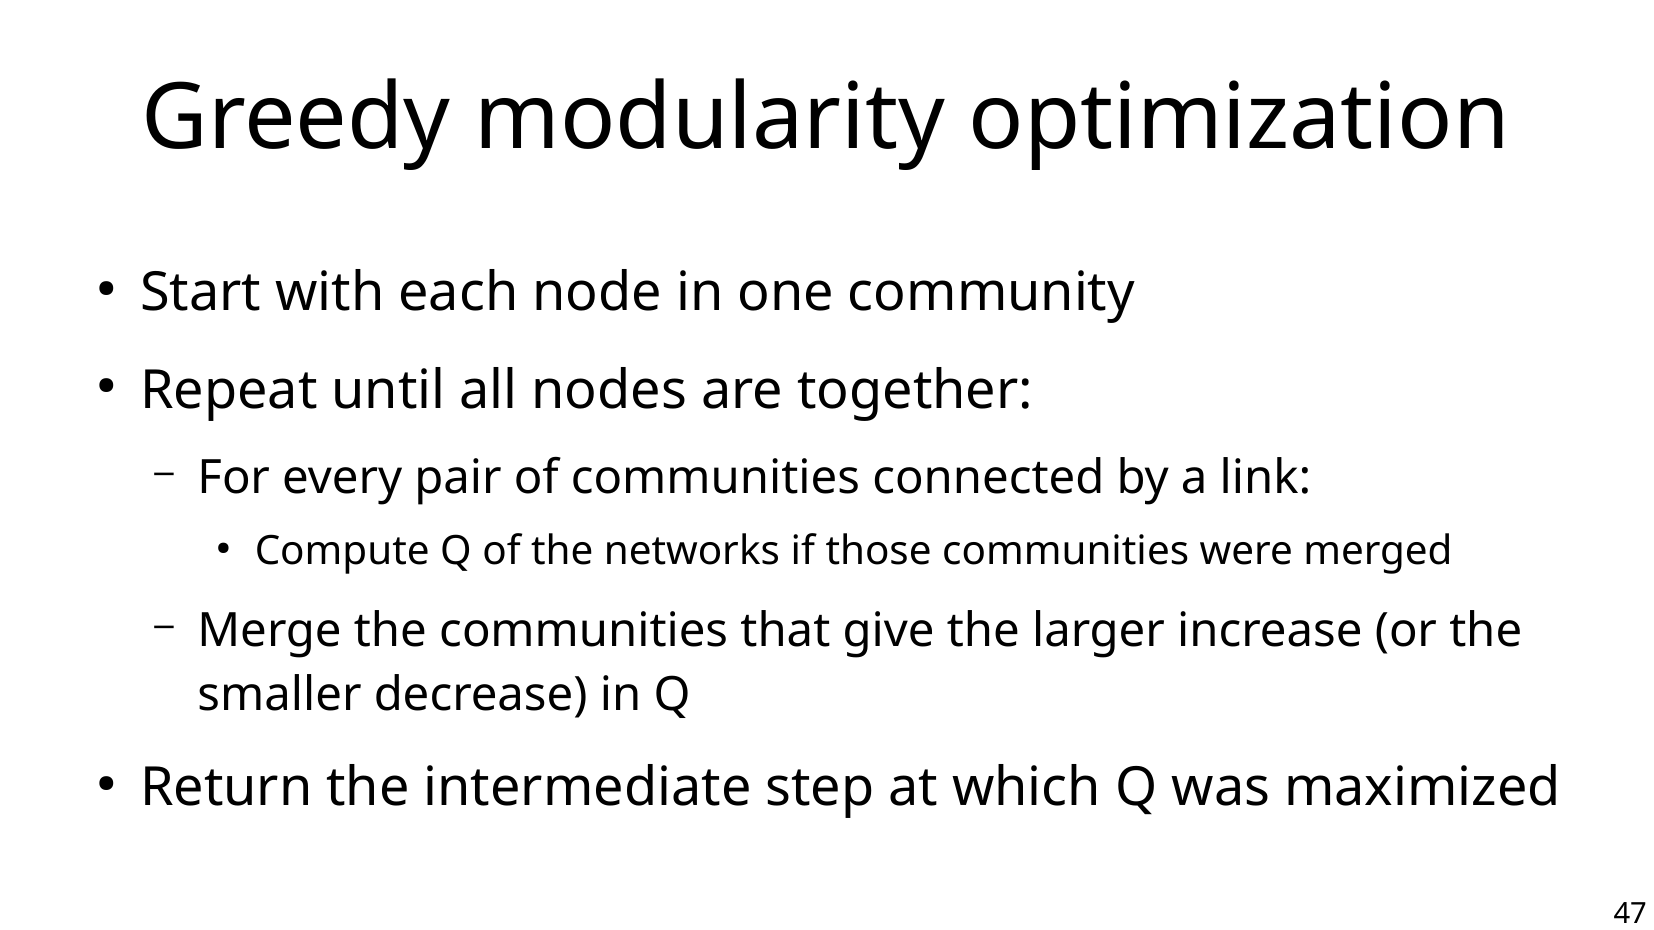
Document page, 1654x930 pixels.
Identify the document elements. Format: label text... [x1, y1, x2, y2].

list Start with each node in one community Repeat until all nodes are together: For every pair of communities connected by a link: Compute Q of the networks if those communities were merged Merge the communities that give the larger increase (or the smaller decrease) in Q Return the intermediate step at which Q was maximized [82, 252, 1571, 886]
title Greedy modularity optimization [82, 1, 1571, 225]
